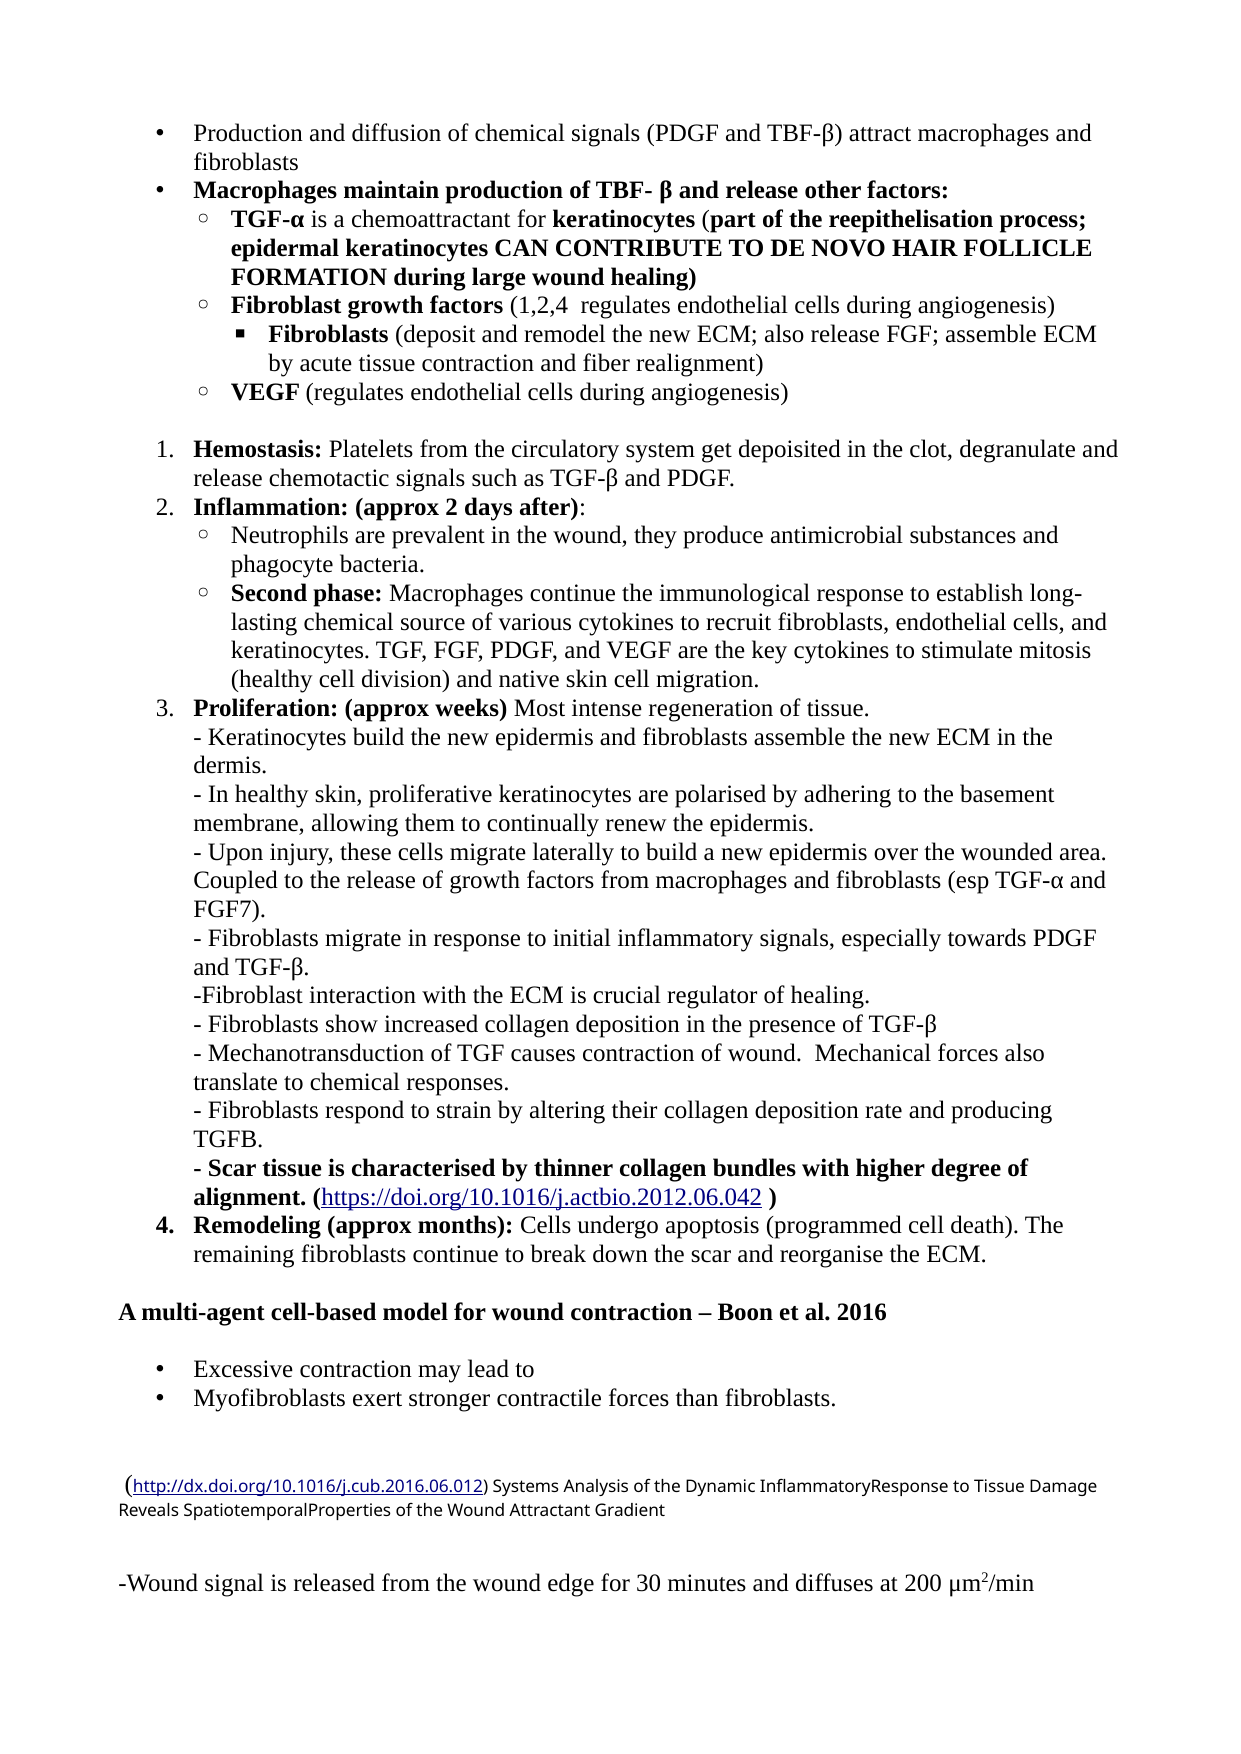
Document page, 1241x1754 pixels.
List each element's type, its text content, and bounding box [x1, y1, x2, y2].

list Excessive contraction may lead to [156, 1354, 1122, 1383]
list Inflammation: (approx 2 days after): [156, 492, 1122, 521]
list Fibroblasts (deposit and remodel the new ECM; also release FGF; assemble ECM by acute tissue contraction and fiber realignment) [231, 319, 1122, 377]
text -Wound signal is released from the wound edge for 30 minutes and diffuses at 200 μm2/min [118, 1568, 1122, 1597]
list - In healthy skin, proliferative keratinocytes are polarised by adhering to the basement membrane, allowing them to continually renew the epidermis. [156, 779, 1122, 837]
list Macrophages maintain production of TBF- β and release other factors: [156, 176, 1122, 204]
list - Fibroblasts respond to strain by altering their collagen deposition rate and producing TGFB. [156, 1096, 1122, 1153]
list Remodeling (approx months): Cells undergo apoptosis (programmed cell death). The remaining fibroblasts continue to break down the scar and reorganise the ECM. [156, 1211, 1122, 1268]
list - Scar tissue is characterised by thinner collagen bundles with higher degree of alignment. (https://doi.org/10.1016/j.actbio.2012.06.042 ) [156, 1153, 1122, 1211]
list Hemostasis: Platelets from the circulatory system get depoisited in the clot, degranulate and release chemotactic signals such as TGF-β and PDGF. [156, 434, 1122, 492]
text A multi-agent cell-based model for wound contraction – Boon et al. 2016 [118, 1297, 1122, 1326]
list VEGF (regulates endothelial cells during angiogenesis) [193, 377, 1122, 406]
list - Keratinocytes build the new epidermis and fibroblasts assemble the new ECM in the dermis. [156, 722, 1122, 779]
list Neutrophils are prevalent in the wound, they produce antimicrobial substances and phagocyte bacteria. [193, 521, 1122, 578]
list Proliferation: (approx weeks) Most intense regeneration of tissue. [156, 693, 1122, 722]
list Second phase: Macrophages continue the immunological response to establish long-lasting chemical source of various cytokines to recruit fibroblasts, endothelial cells, and keratinocytes. TGF, FGF, PDGF, and VEGF are the key cytokines to stimulate mitosis (healthy cell division) and native skin cell migration. [193, 578, 1122, 693]
list - Upon injury, these cells migrate laterally to build a new epidermis over the wounded area. Coupled to the release of growth factors from macrophages and fibroblasts (esp TGF-α and FGF7). [156, 837, 1122, 923]
list Fibroblast growth factors (1,2,4 regulates endothelial cells during angiogenesis) [193, 291, 1122, 319]
list - Fibroblasts show increased collagen deposition in the presence of TGF-β [156, 1009, 1122, 1038]
list Myofibroblasts exert stronger contractile forces than fibroblasts. [156, 1383, 1122, 1412]
list TGF-α is a chemoattractant for keratinocytes (part of the reepithelisation process; epidermal keratinocytes CAN CONTRIBUTE TO DE NOVO HAIR FOLLICLE FORMATION during large wound healing) [193, 204, 1122, 291]
text (http://dx.doi.org/10.1016/j.cub.2016.06.012) Systems Analysis of the Dynamic InflammatoryResponse to Tissue Damage Reveals SpatiotemporalProperties of the Wound Attractant Gradient [118, 1469, 1122, 1522]
list Production and diffusion of chemical signals (PDGF and TBF-β) attract macrophages and fibroblasts [156, 118, 1122, 176]
list -Fibroblast interaction with the ECM is crucial regulator of healing. [156, 981, 1122, 1009]
list - Fibroblasts migrate in response to initial inflammatory signals, especially towards PDGF and TGF-β. [156, 923, 1122, 981]
list - Mechanotransduction of TGF causes contraction of wound. Mechanical forces also translate to chemical responses. [156, 1038, 1122, 1096]
